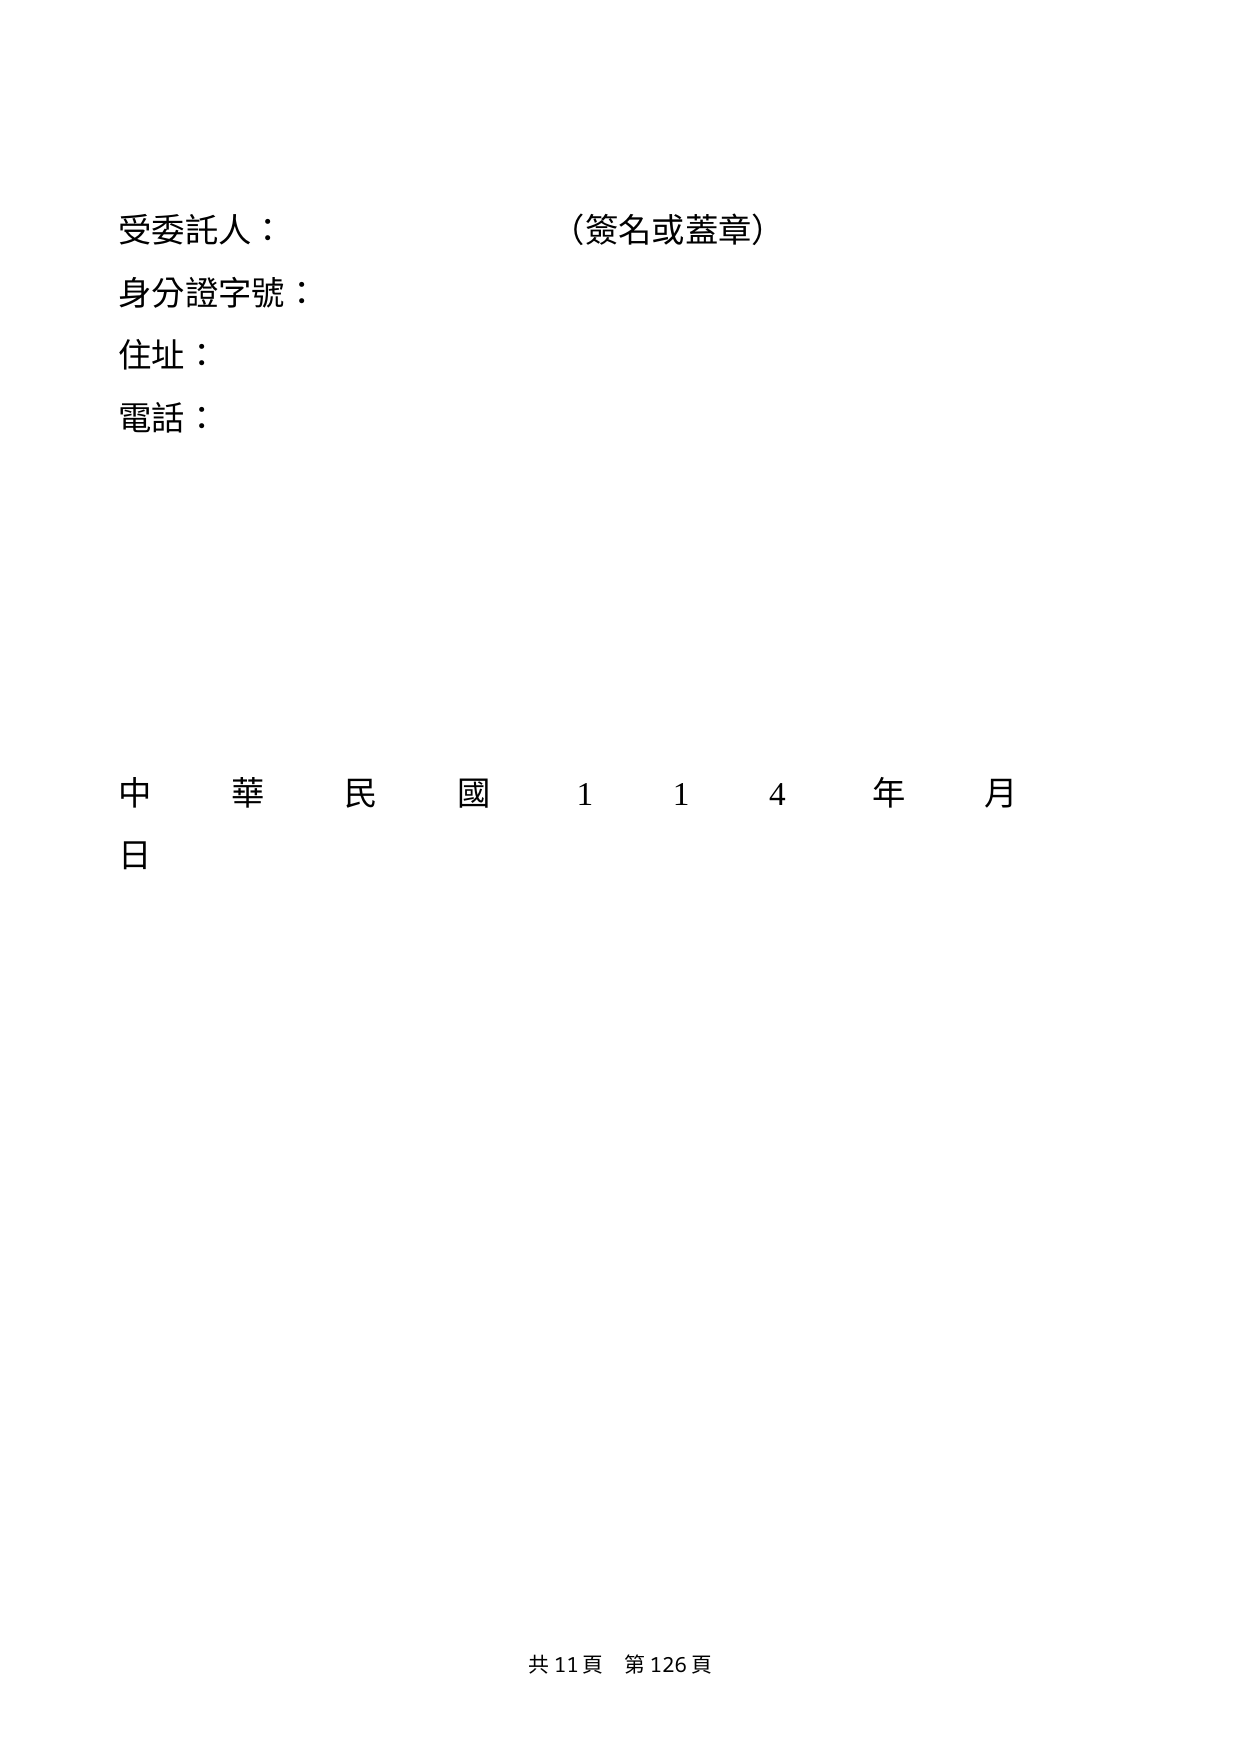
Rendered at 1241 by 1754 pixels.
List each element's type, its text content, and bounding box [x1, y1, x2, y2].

text 中華民國114年月日 [118, 749, 1122, 874]
text 電話： [118, 374, 1122, 436]
text 住址： [118, 311, 1122, 374]
text 身分證字號： [118, 249, 1122, 311]
text 受委託人： （簽名或蓋章） [118, 186, 1122, 249]
